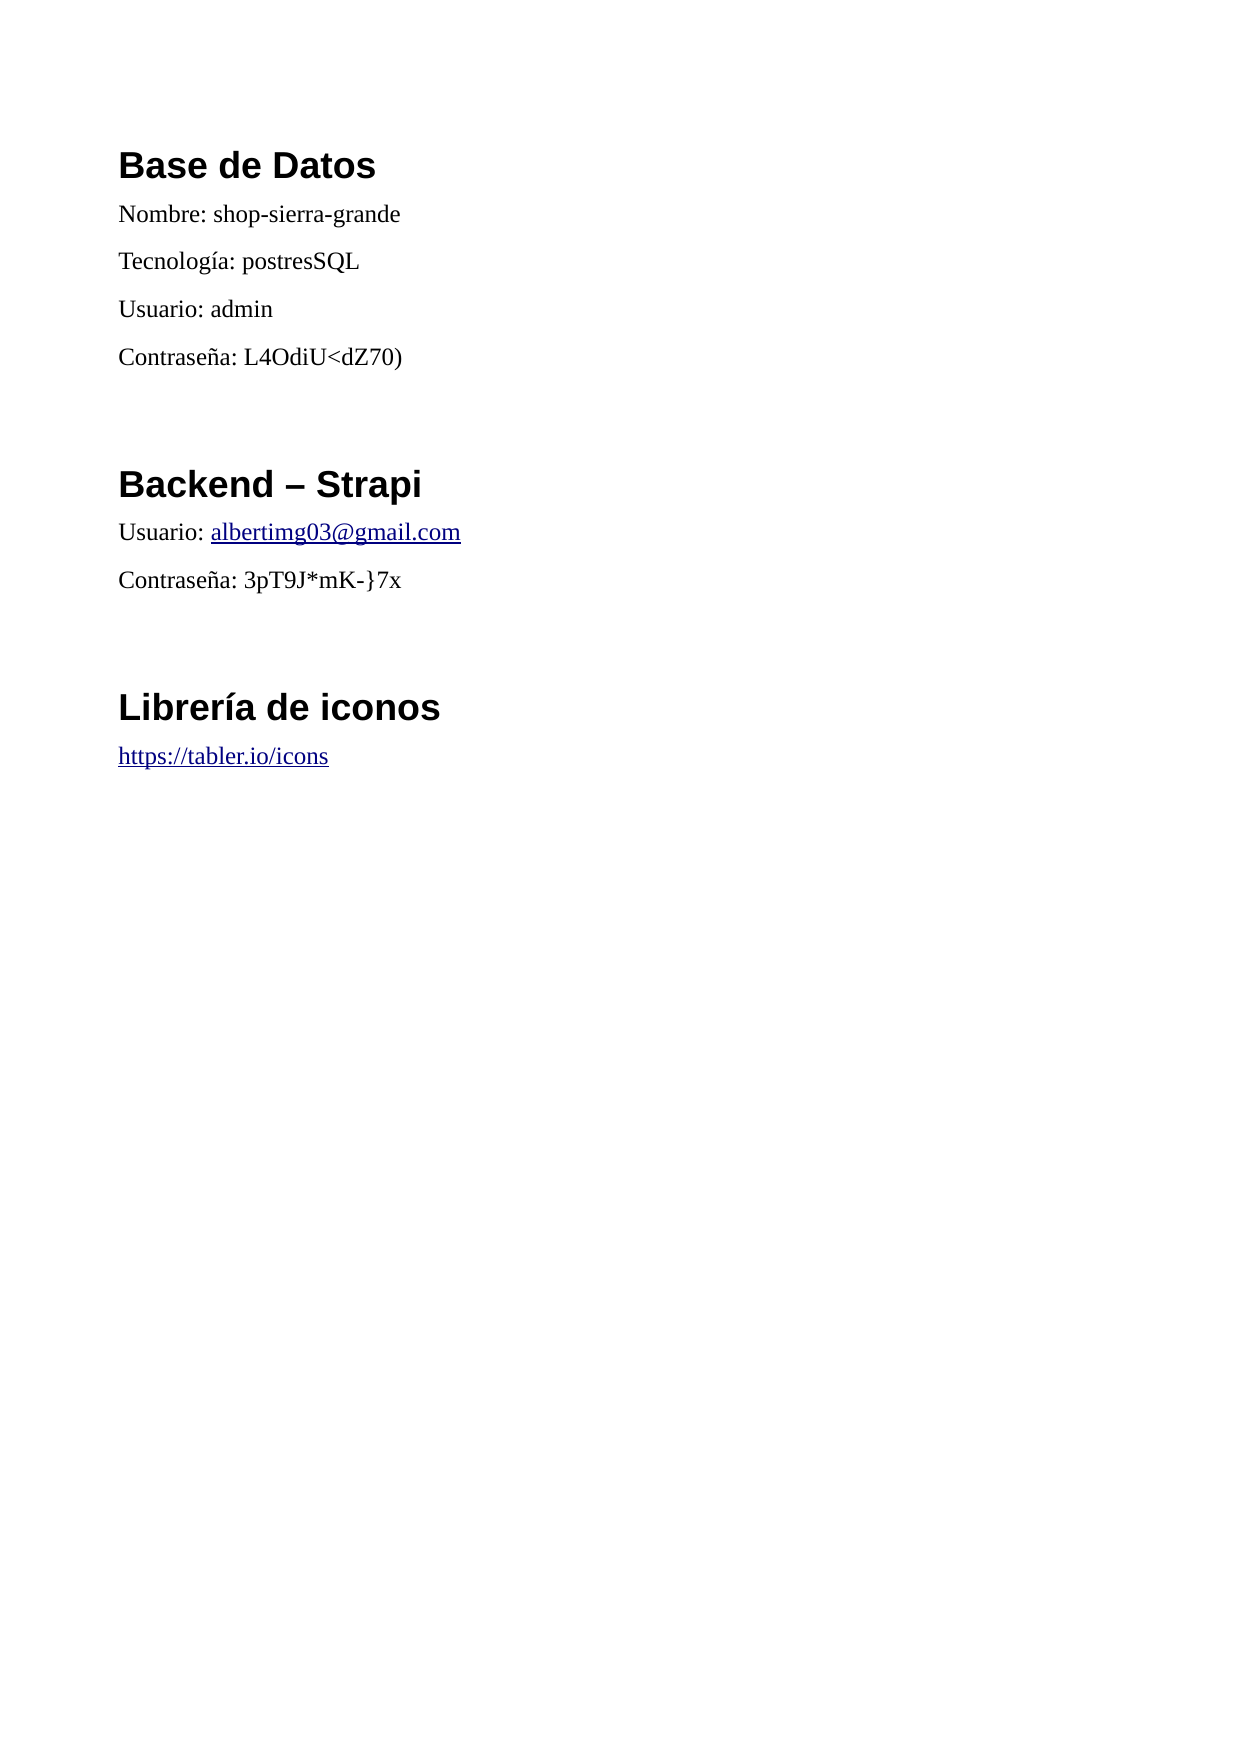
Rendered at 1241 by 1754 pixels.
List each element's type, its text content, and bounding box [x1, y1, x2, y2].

subtitle Librería de iconos [118, 685, 1122, 728]
text Contraseña: 3pT9J*mK-}7x [118, 565, 1122, 594]
text Usuario: admin [118, 294, 1122, 323]
subtitle Backend – Strapi [118, 462, 1122, 505]
text https://tabler.io/icons [118, 741, 1122, 769]
text Tecnología: postresSQL [118, 246, 1122, 275]
text Usuario: albertimg03@gmail.com [118, 517, 1122, 546]
text Contraseña: L4OdiU<dZ70) [118, 342, 1122, 370]
text Nombre: shop-sierra-grande [118, 199, 1122, 227]
subtitle Base de Datos [118, 143, 1122, 186]
